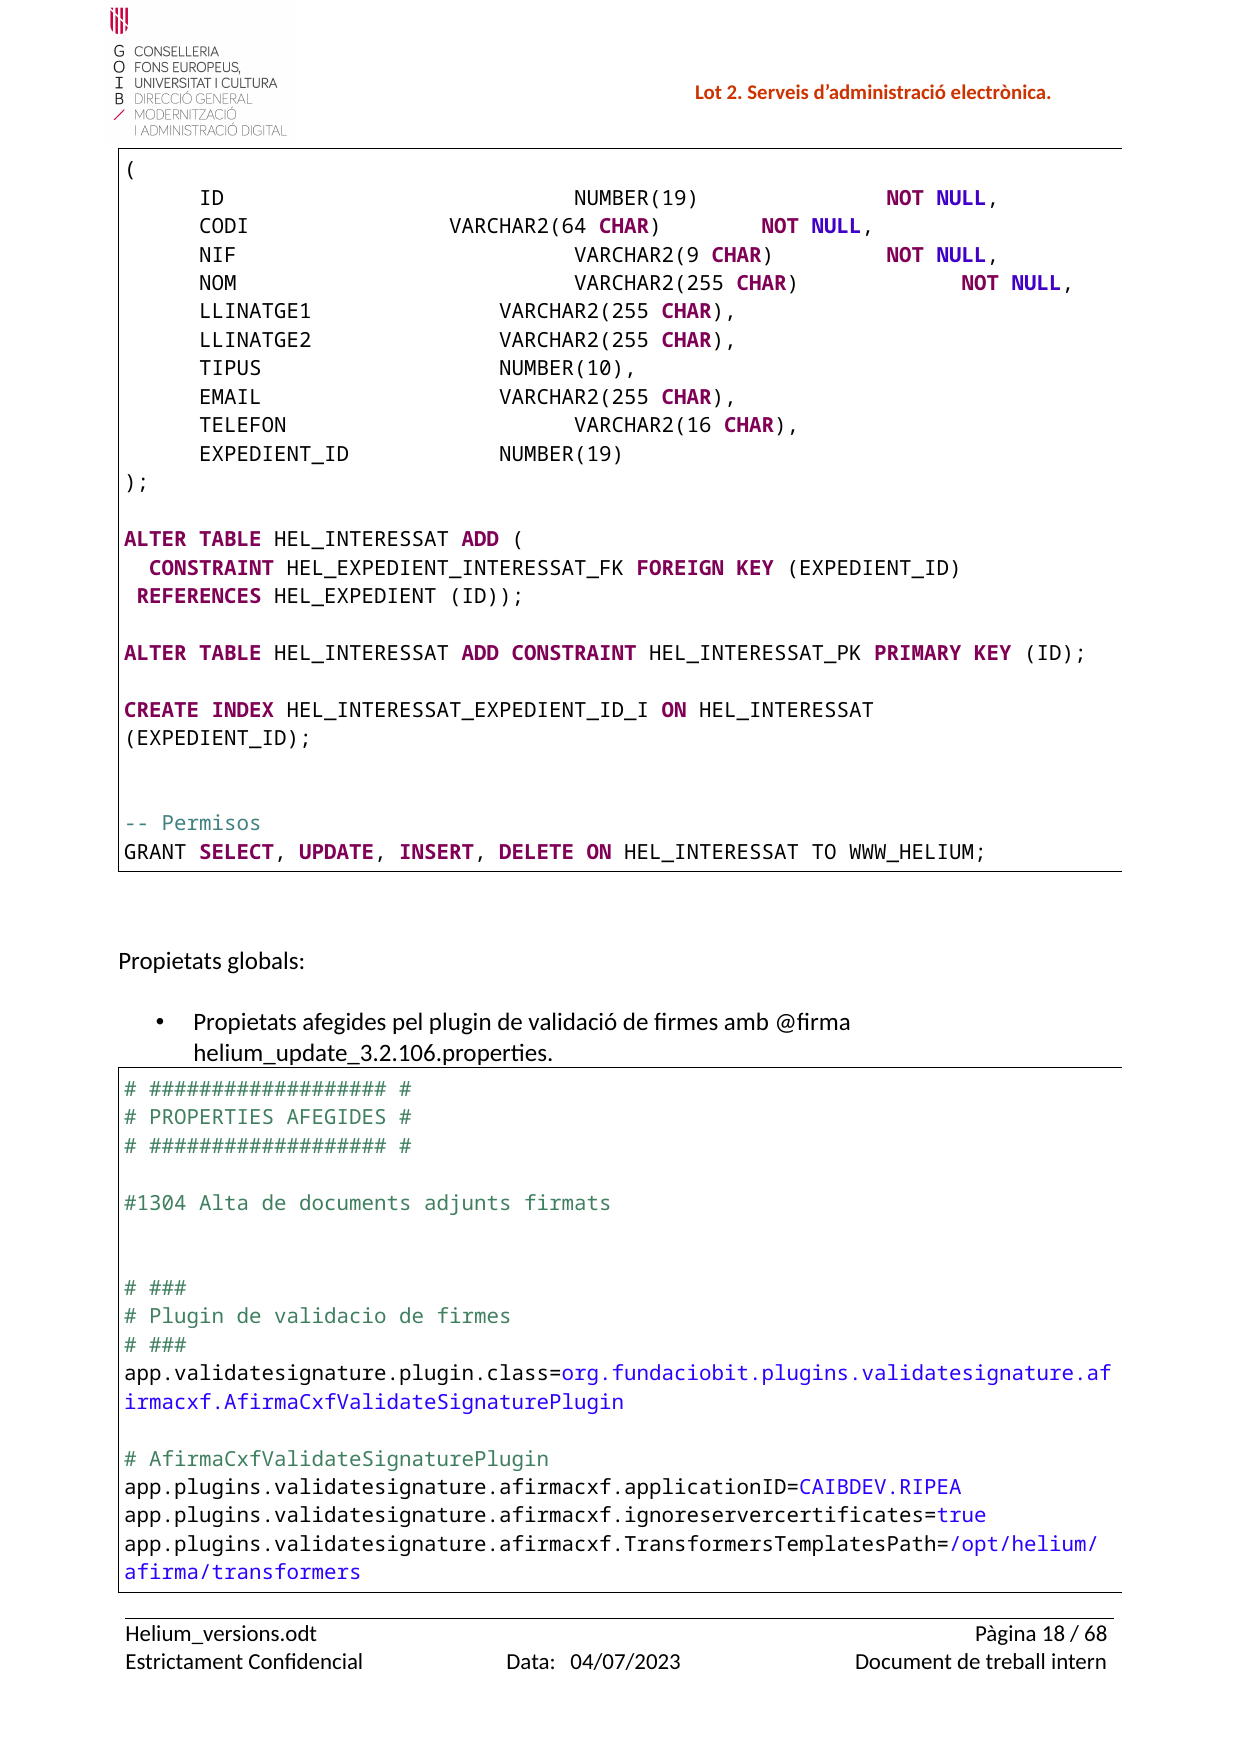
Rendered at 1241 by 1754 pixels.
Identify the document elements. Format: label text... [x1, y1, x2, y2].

table_header # ################### # # PROPERTIES AFEGIDES # # ################### # #1304 Alta de documents adjunts firmats # ### # Plugin de validacio de firmes # ### app.validatesignature.plugin.class=org.fundaciobit.plugins.validatesignature.afirmacxf.AfirmaCxfValidateSignaturePlugin # AfirmaCxfValidateSignaturePlugin app.plugins.validatesignature.afirmacxf.applicationID=CAIBDEV.RIPEA app.plugins.validatesignature.afirmacxf.ignoreservercertificates=true app.plugins.validatesignature.afirmacxf.TransformersTemplatesPath=/opt/helium/afirma/transformers [119, 1068, 1122, 1592]
list Propietats afegides pel plugin de validació de firmes amb @firma helium_update_3.2.106.properties. [156, 1006, 1122, 1067]
picture [100, 0, 297, 144]
table_header ( ID NUMBER(19) NOT NULL, CODI VARCHAR2(64 CHAR) NOT NULL, NIF VARCHAR2(9 CHAR) NOT NULL, NOM VARCHAR2(255 CHAR) NOT NULL, LLINATGE1 VARCHAR2(255 CHAR), LLINATGE2 VARCHAR2(255 CHAR), TIPUS NUMBER(10), EMAIL VARCHAR2(255 CHAR), TELEFON VARCHAR2(16 CHAR), EXPEDIENT_ID NUMBER(19) ); ALTER TABLE HEL_INTERESSAT ADD ( CONSTRAINT HEL_EXPEDIENT_INTERESSAT_FK FOREIGN KEY (EXPEDIENT_ID) REFERENCES HEL_EXPEDIENT (ID)); ALTER TABLE HEL_INTERESSAT ADD CONSTRAINT HEL_INTERESSAT_PK PRIMARY KEY (ID); CREATE INDEX HEL_INTERESSAT_EXPEDIENT_ID_I ON HEL_INTERESSAT (EXPEDIENT_ID); -- Permisos GRANT SELECT, UPDATE, INSERT, DELETE ON HEL_INTERESSAT TO WWW_HELIUM; [119, 149, 1122, 871]
text Propietats globals: [118, 945, 1122, 976]
